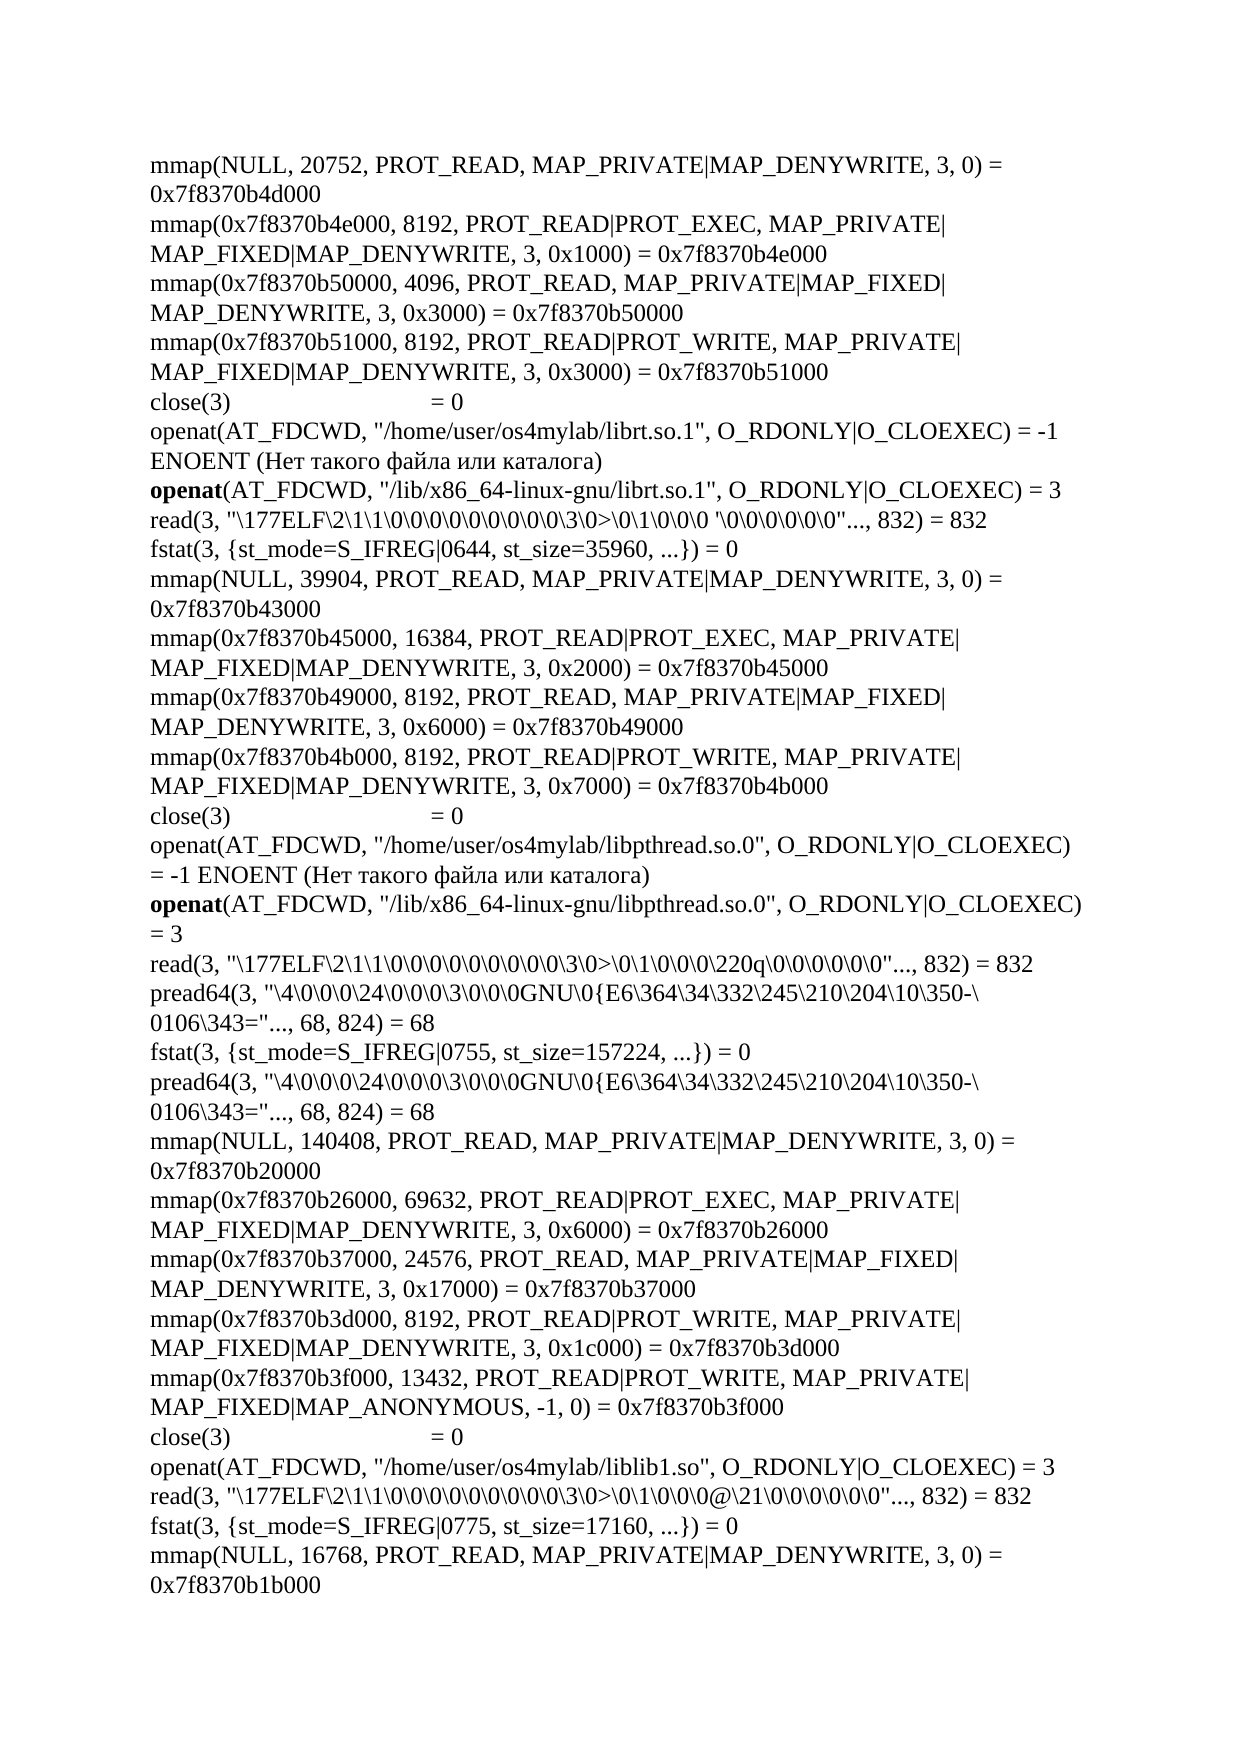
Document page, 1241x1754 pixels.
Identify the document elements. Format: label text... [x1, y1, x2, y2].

text mmap(0x7f8370b3f000, 13432, PROT_READ|PROT_WRITE, MAP_PRIVATE|MAP_FIXED|MAP_ANONYMOUS, -1, 0) = 0x7f8370b3f000 [150, 1363, 1090, 1421]
text read(3, "\177ELF\2\1\1\0\0\0\0\0\0\0\0\0\3\0>\0\1\0\0\0@\21\0\0\0\0\0\0"..., 832) = 832 [150, 1481, 1090, 1510]
text read(3, "\177ELF\2\1\1\0\0\0\0\0\0\0\0\0\3\0>\0\1\0\0\0 '\0\0\0\0\0\0"..., 832) = 832 [150, 505, 1090, 534]
text openat(AT_FDCWD, "/home/user/os4mylab/libpthread.so.0", O_RDONLY|O_CLOEXEC) = -1 ENOENT (Нет такого файла или каталога) [150, 830, 1090, 889]
text mmap(0x7f8370b51000, 8192, PROT_READ|PROT_WRITE, MAP_PRIVATE|MAP_FIXED|MAP_DENYWRITE, 3, 0x3000) = 0x7f8370b51000 [150, 327, 1090, 386]
text mmap(0x7f8370b3d000, 8192, PROT_READ|PROT_WRITE, MAP_PRIVATE|MAP_FIXED|MAP_DENYWRITE, 3, 0x1c000) = 0x7f8370b3d000 [150, 1304, 1090, 1362]
text mmap(0x7f8370b26000, 69632, PROT_READ|PROT_EXEC, MAP_PRIVATE|MAP_FIXED|MAP_DENYWRITE, 3, 0x6000) = 0x7f8370b26000 [150, 1185, 1090, 1244]
text fstat(3, {st_mode=S_IFREG|0755, st_size=157224, ...}) = 0 [150, 1037, 1090, 1066]
text mmap(NULL, 140408, PROT_READ, MAP_PRIVATE|MAP_DENYWRITE, 3, 0) = 0x7f8370b20000 [150, 1126, 1090, 1184]
text openat(AT_FDCWD, "/lib/x86_64-linux-gnu/libpthread.so.0", O_RDONLY|O_CLOEXEC) = 3 [150, 889, 1090, 948]
text openat(AT_FDCWD, "/home/user/os4mylab/liblib1.so", O_RDONLY|O_CLOEXEC) = 3 [150, 1452, 1090, 1480]
text mmap(0x7f8370b45000, 16384, PROT_READ|PROT_EXEC, MAP_PRIVATE|MAP_FIXED|MAP_DENYWRITE, 3, 0x2000) = 0x7f8370b45000 [150, 623, 1090, 682]
text mmap(NULL, 20752, PROT_READ, MAP_PRIVATE|MAP_DENYWRITE, 3, 0) = 0x7f8370b4d000 [150, 150, 1090, 208]
text mmap(NULL, 16768, PROT_READ, MAP_PRIVATE|MAP_DENYWRITE, 3, 0) = 0x7f8370b1b000 [150, 1540, 1090, 1599]
text close(3) = 0 [150, 387, 1090, 415]
text mmap(0x7f8370b4e000, 8192, PROT_READ|PROT_EXEC, MAP_PRIVATE|MAP_FIXED|MAP_DENYWRITE, 3, 0x1000) = 0x7f8370b4e000 [150, 209, 1090, 267]
text mmap(0x7f8370b4b000, 8192, PROT_READ|PROT_WRITE, MAP_PRIVATE|MAP_FIXED|MAP_DENYWRITE, 3, 0x7000) = 0x7f8370b4b000 [150, 742, 1090, 800]
text read(3, "\177ELF\2\1\1\0\0\0\0\0\0\0\0\0\3\0>\0\1\0\0\0\220q\0\0\0\0\0\0"..., 832) = 832 [150, 949, 1090, 977]
text fstat(3, {st_mode=S_IFREG|0775, st_size=17160, ...}) = 0 [150, 1511, 1090, 1539]
text fstat(3, {st_mode=S_IFREG|0644, st_size=35960, ...}) = 0 [150, 534, 1090, 563]
text mmap(0x7f8370b49000, 8192, PROT_READ, MAP_PRIVATE|MAP_FIXED|MAP_DENYWRITE, 3, 0x6000) = 0x7f8370b49000 [150, 682, 1090, 741]
text close(3) = 0 [150, 1422, 1090, 1451]
text pread64(3, "\4\0\0\0\24\0\0\0\3\0\0\0GNU\0{E6\364\34\332\245\210\204\10\350-\0106\343="..., 68, 824) = 68 [150, 978, 1090, 1037]
text mmap(NULL, 39904, PROT_READ, MAP_PRIVATE|MAP_DENYWRITE, 3, 0) = 0x7f8370b43000 [150, 564, 1090, 622]
text pread64(3, "\4\0\0\0\24\0\0\0\3\0\0\0GNU\0{E6\364\34\332\245\210\204\10\350-\0106\343="..., 68, 824) = 68 [150, 1067, 1090, 1125]
text openat(AT_FDCWD, "/lib/x86_64-linux-gnu/librt.so.1", O_RDONLY|O_CLOEXEC) = 3 [150, 475, 1090, 504]
text mmap(0x7f8370b50000, 4096, PROT_READ, MAP_PRIVATE|MAP_FIXED|MAP_DENYWRITE, 3, 0x3000) = 0x7f8370b50000 [150, 268, 1090, 327]
text close(3) = 0 [150, 801, 1090, 829]
text mmap(0x7f8370b37000, 24576, PROT_READ, MAP_PRIVATE|MAP_FIXED|MAP_DENYWRITE, 3, 0x17000) = 0x7f8370b37000 [150, 1244, 1090, 1303]
text openat(AT_FDCWD, "/home/user/os4mylab/librt.so.1", O_RDONLY|O_CLOEXEC) = -1 ENOENT (Нет такого файла или каталога) [150, 416, 1090, 474]
